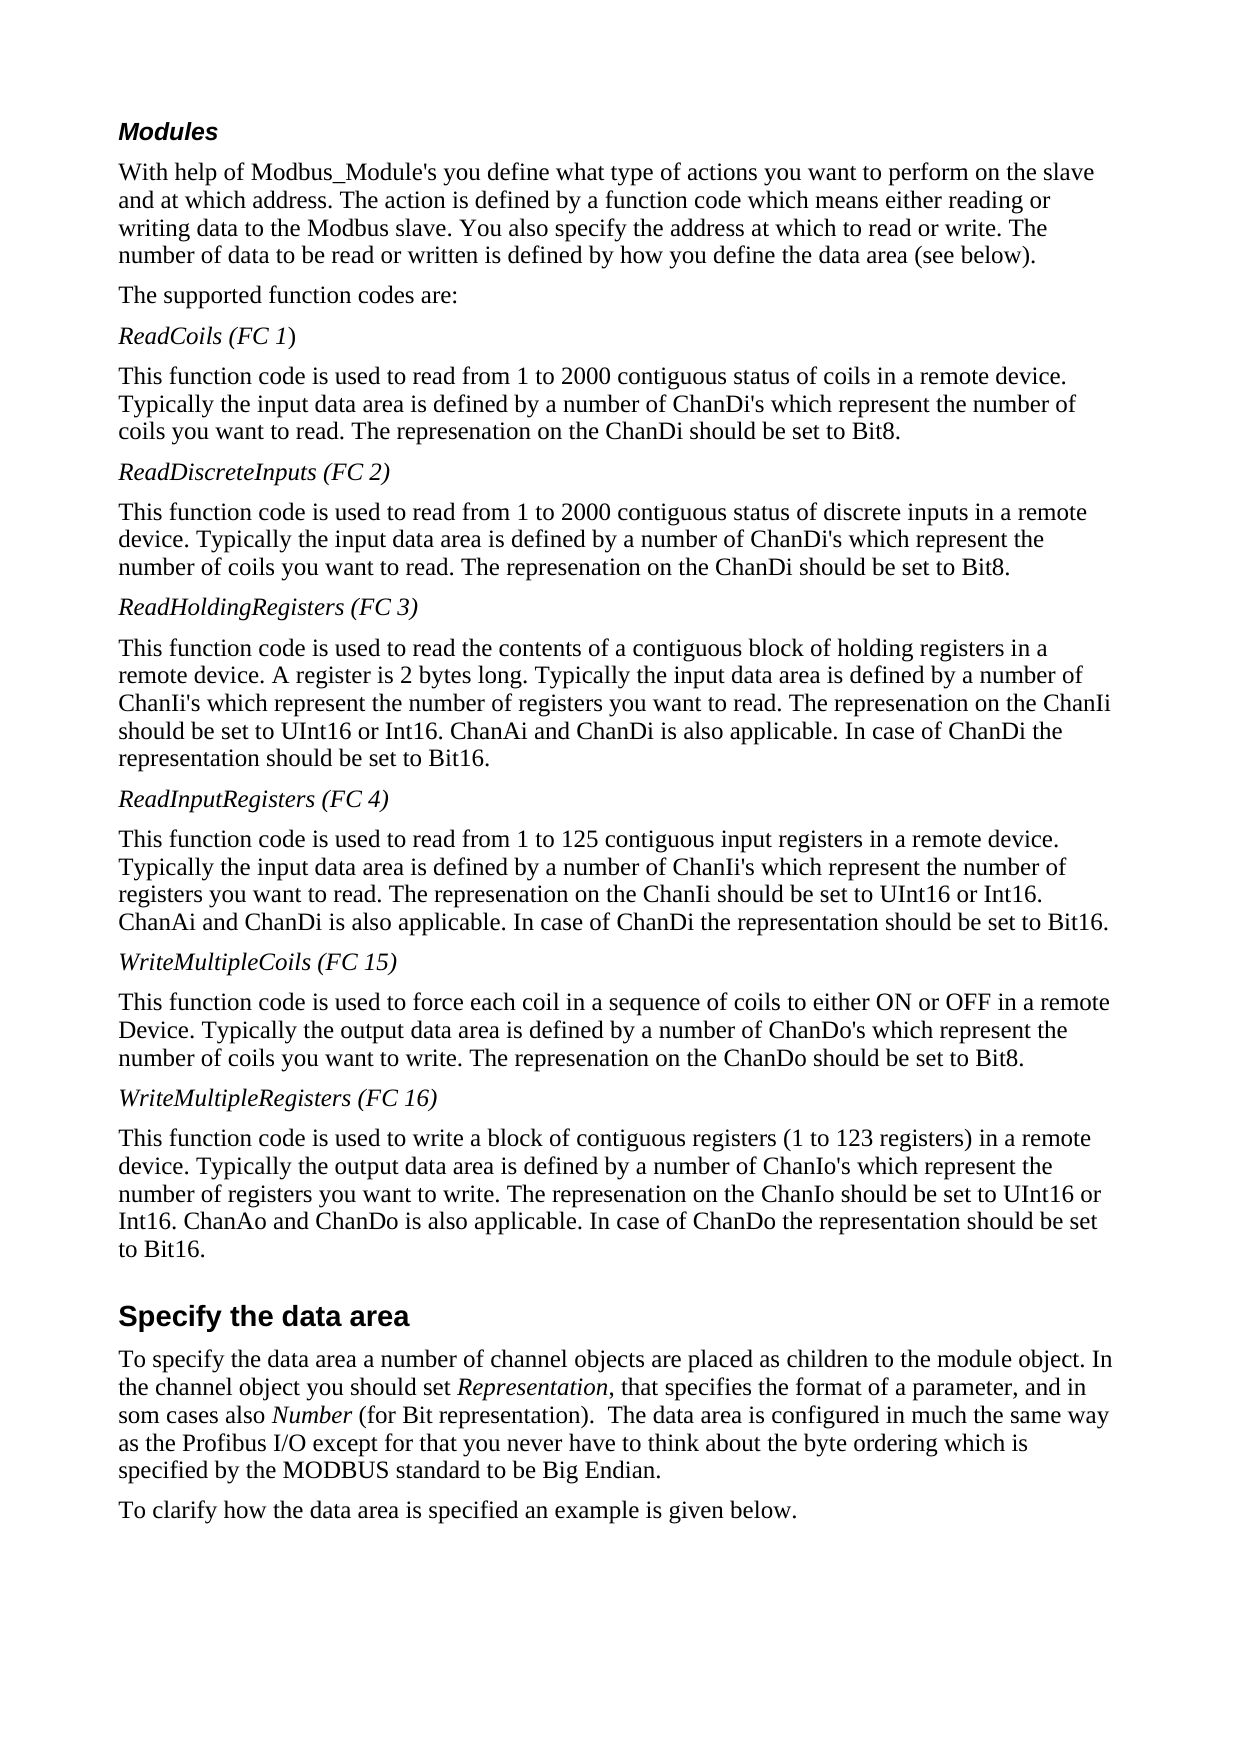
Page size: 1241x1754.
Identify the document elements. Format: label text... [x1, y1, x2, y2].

text ReadDiscreteInputs (FC 2) [118, 458, 1122, 485]
text This function code is used to write a block of contiguous registers (1 to 123 registers) in a remote device. Typically the output data area is defined by a number of ChanIo's which represent the number of registers you want to write. The represenation on the ChanIo should be set to UInt16 or Int16. ChanAo and ChanDo is also applicable. In case of ChanDo the representation should be set to Bit16. [118, 1124, 1122, 1263]
text This function code is used to read from 1 to 2000 contiguous status of coils in a remote device. Typically the input data area is defined by a number of ChanDi's which represent the number of coils you want to read. The represenation on the ChanDi should be set to Bit8. [118, 362, 1122, 445]
text WriteMultipleCoils (FC 15) [118, 948, 1122, 976]
text ReadInputRegisters (FC 4) [118, 785, 1122, 812]
subtitle Specify the data area [118, 1300, 1122, 1333]
subtitle Modules [118, 118, 1122, 146]
text This function code is used to read from 1 to 125 contiguous input registers in a remote device. Typically the input data area is defined by a number of ChanIi's which represent the number of registers you want to read. The represenation on the ChanIi should be set to UInt16 or Int16. ChanAi and ChanDi is also applicable. In case of ChanDi the representation should be set to Bit16. [118, 825, 1122, 936]
text To clarify how the data area is specified an example is given below. [118, 1497, 1122, 1524]
text ReadCoils (FC 1) [118, 322, 1122, 349]
text With help of Modbus_Module's you define what type of actions you want to perform on the slave and at which address. The action is defined by a function code which means either reading or writing data to the Modbus slave. You also specify the address at which to read or write. The number of data to be read or written is defined by how you define the data area (see below). [118, 158, 1122, 269]
text This function code is used to read from 1 to 2000 contiguous status of discrete inputs in a remote device. Typically the input data area is defined by a number of ChanDi's which represent the number of coils you want to read. The represenation on the ChanDi should be set to Bit8. [118, 498, 1122, 581]
text This function code is used to read the contents of a contiguous block of holding registers in a remote device. A register is 2 bytes long. Typically the input data area is defined by a number of ChanIi's which represent the number of registers you want to read. The represenation on the ChanIi should be set to UInt16 or Int16. ChanAi and ChanDi is also applicable. In case of ChanDi the representation should be set to Bit16. [118, 634, 1122, 772]
text ReadHoldingRegisters (FC 3) [118, 593, 1122, 621]
text The supported function codes are: [118, 282, 1122, 309]
text To specify the data area a number of channel objects are placed as children to the module object. In the channel object you should set Representation, that specifies the format of a parameter, and in som cases also Number (for Bit representation). The data area is configured in much the same way as the Profibus I/O except for that you never have to think about the byte ordering which is specified by the MODBUS standard to be Big Endian. [118, 1346, 1122, 1484]
text This function code is used to force each coil in a sequence of coils to either ON or OFF in a remote Device. Typically the output data area is defined by a number of ChanDo's which represent the number of coils you want to write. The represenation on the ChanDo should be set to Bit8. [118, 988, 1122, 1072]
text WriteMultipleRegisters (FC 16) [118, 1084, 1122, 1112]
